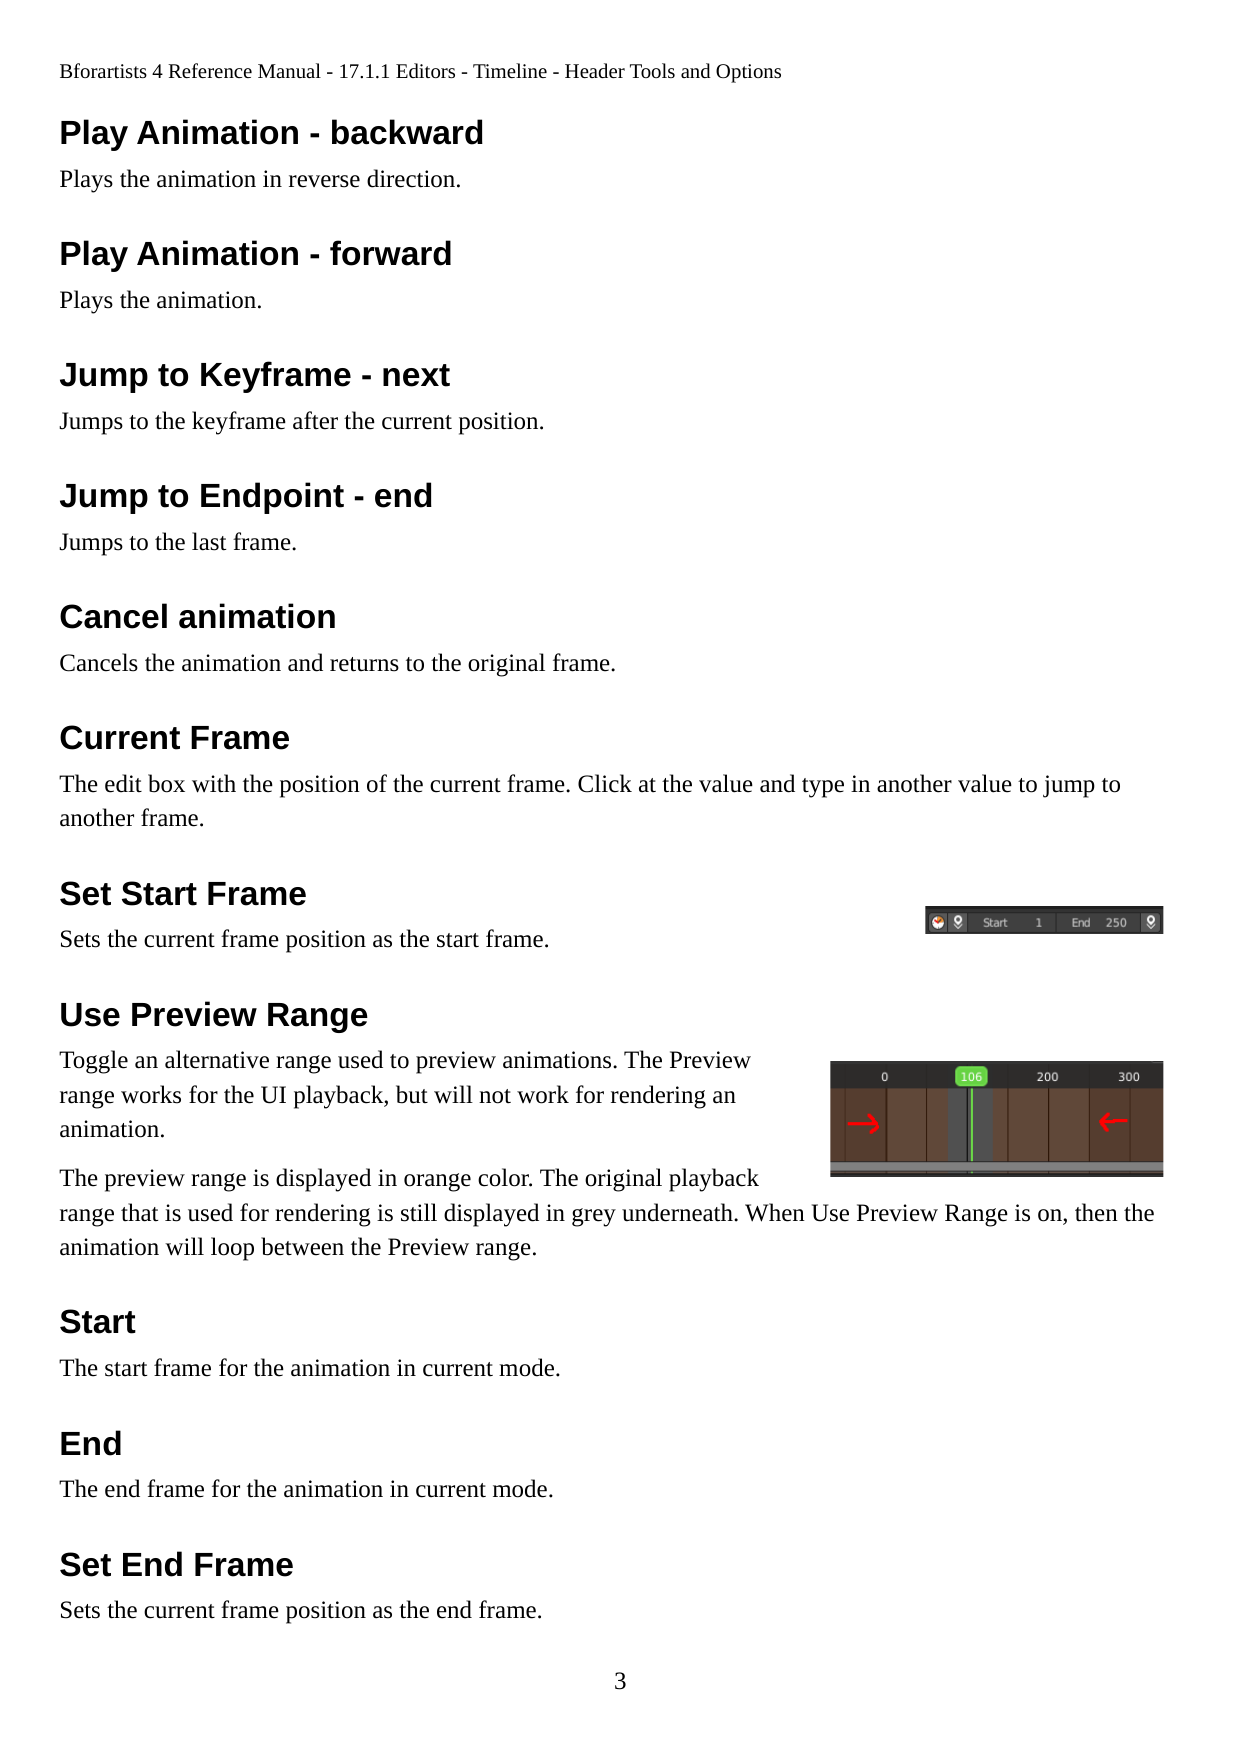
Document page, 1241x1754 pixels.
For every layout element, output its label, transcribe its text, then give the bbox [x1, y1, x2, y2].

subtitle Play Animation - forward [59, 234, 1181, 272]
subtitle Jump to Keyframe - next [59, 355, 1181, 393]
text Jumps to the last frame. [59, 527, 1181, 556]
subtitle End [59, 1423, 1181, 1462]
subtitle Set End Frame [59, 1544, 1181, 1583]
text The start frame for the animation in current mode. [59, 1353, 1181, 1382]
text The end frame for the animation in current mode. [59, 1474, 1181, 1503]
subtitle Start [59, 1302, 1181, 1341]
subtitle Set Start Frame [59, 873, 1181, 912]
text Plays the animation. [59, 285, 1181, 313]
text Cancels the animation and returns to the original frame. [59, 648, 1181, 677]
text The edit box with the position of the current frame. Click at the value and type in another value to jump to another frame. [59, 769, 1181, 832]
subtitle Jump to Endpoint - end [59, 476, 1181, 514]
text The preview range is displayed in orange color. The original playback range that is used for rendering is still displayed in grey underneath. When Use Preview Range is on, then the animation will loop between the Preview range. [59, 1163, 1181, 1261]
subtitle Play Animation - backward [59, 113, 1181, 151]
text Plays the animation in reverse direction. [59, 164, 1181, 192]
picture [925, 906, 1164, 934]
text Sets the current frame position as the start frame. [59, 924, 1181, 953]
text Toggle an alternative range used to preview animations. The Preview range works for the UI playback, but will not work for rendering an animation. [59, 1046, 1181, 1143]
subtitle Use Preview Range [59, 994, 1181, 1033]
subtitle Current Frame [59, 718, 1181, 756]
text Jumps to the keyframe after the current position. [59, 406, 1181, 434]
text Sets the current frame position as the end frame. [59, 1596, 1181, 1624]
picture [830, 1061, 1164, 1177]
subtitle Cancel animation [59, 597, 1181, 635]
